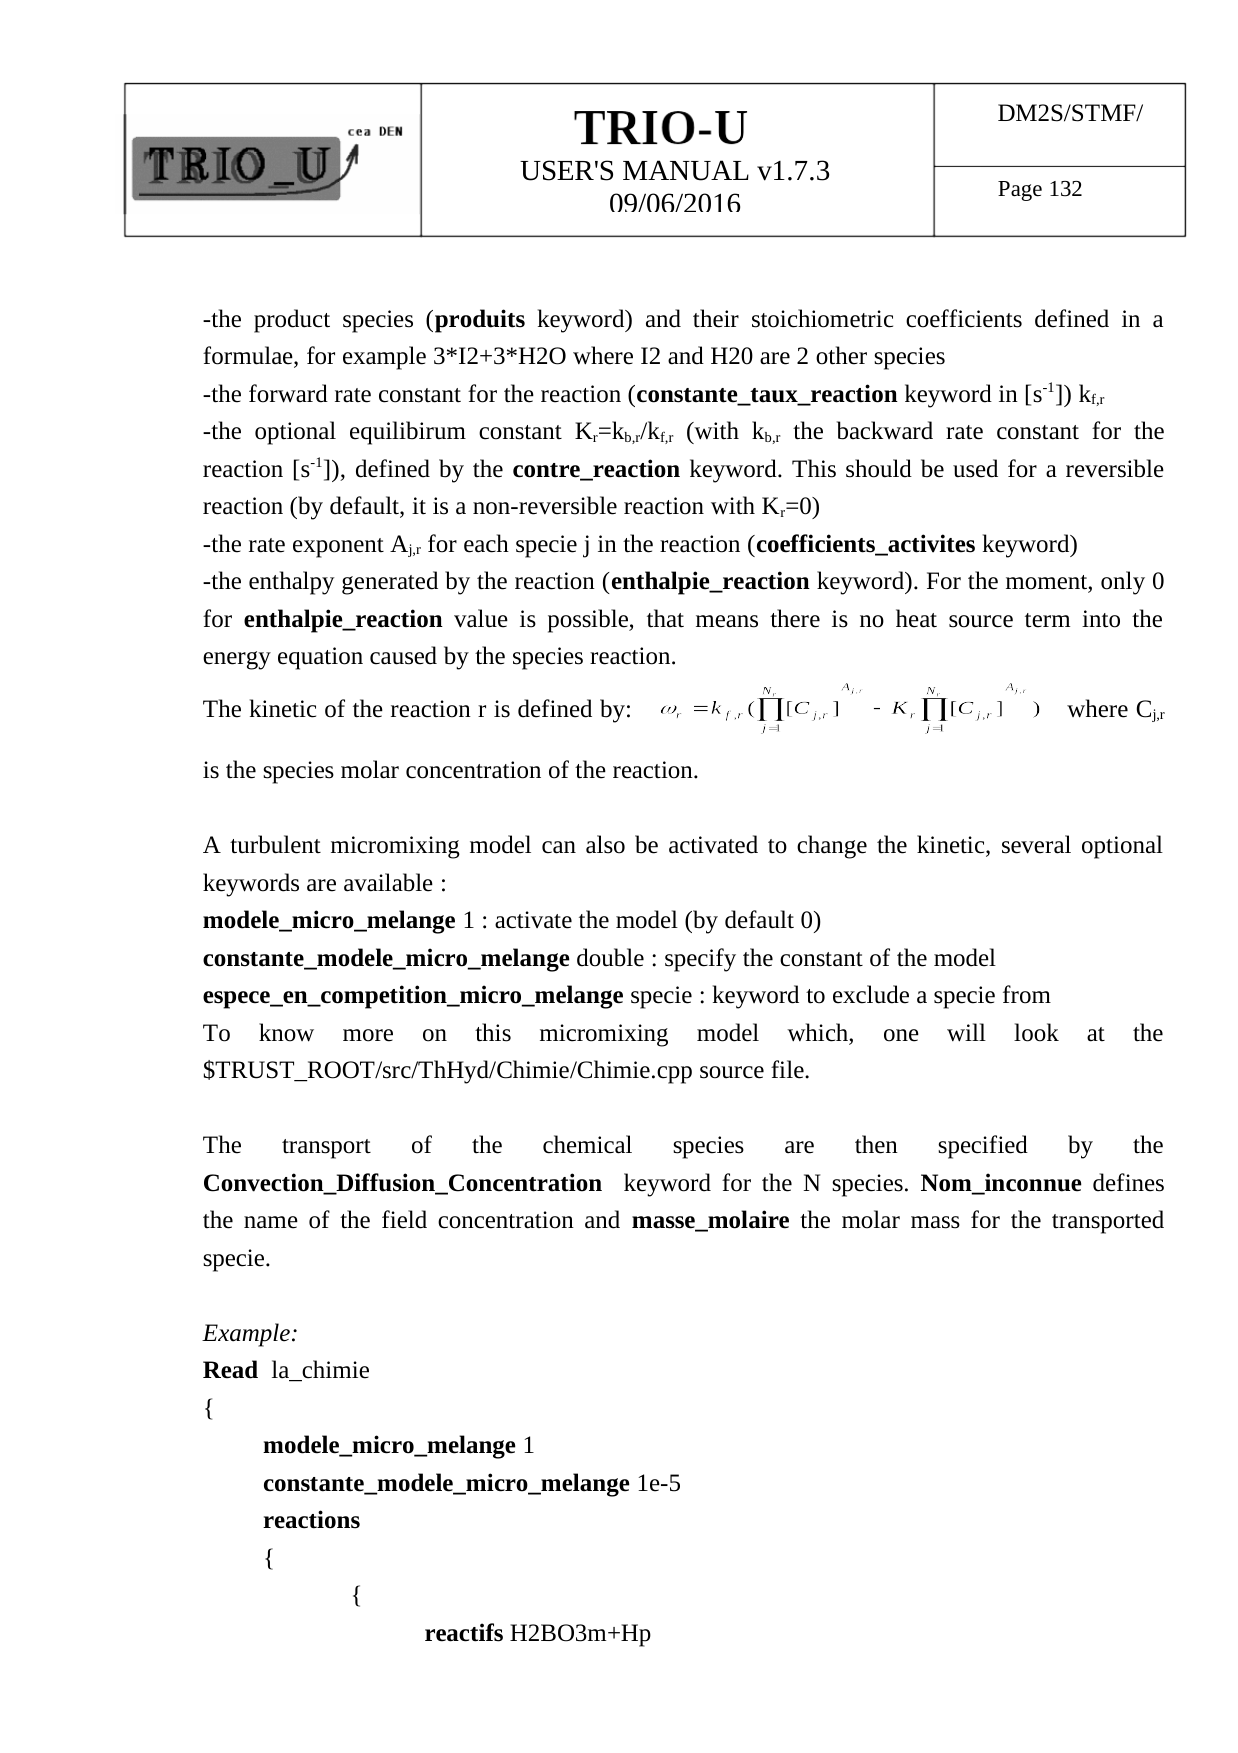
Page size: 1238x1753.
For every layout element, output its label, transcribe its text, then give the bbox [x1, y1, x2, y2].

text -the optional equilibirum constant Kr=kb,r/kf,r (with kb,r the backward rate constant for the reaction [s-1]), defined by the contre_reaction keyword. This should be used for a reversible reaction (by default, it is a non-reversible reaction with Kr=0) [203, 408, 1165, 520]
text Read la_chimie [203, 1346, 1165, 1384]
text reactions [203, 1496, 1165, 1534]
text The transport of the chemical species are then specified by the Convection_Diffusion_Concentration keyword for the N species. Nom_inconnue defines the name of the field concentration and masse_molaire the molar mass for the transported specie. [203, 1121, 1165, 1271]
text { [203, 1534, 1165, 1571]
text { [203, 1384, 1165, 1421]
text modele_micro_melange 1 [203, 1421, 1165, 1459]
text { [203, 1571, 1165, 1609]
text reactifs H2BO3m+Hp [203, 1609, 1165, 1646]
text -the product species (produits keyword) and their stoichiometric coefficients defined in a formulae, for example 3*I2+3*H2O where I2 and H20 are 2 other species [203, 295, 1165, 370]
text To know more on this micromixing model which, one will look at the $TRUST_ROOT/src/ThHyd/Chimie/Chimie.cpp source file. [203, 1009, 1165, 1084]
text constante_modele_micro_melange double : specify the constant of the model [203, 934, 1165, 971]
text -the rate exponent Aj,r for each specie j in the reaction (coefficients_activites keyword) [203, 520, 1165, 558]
text A turbulent micromixing model can also be activated to change the kinetic, several optional keywords are available : [203, 821, 1165, 896]
text The kinetic of the reaction r is defined by: where Cj,r is the species molar concentration of the reaction. [203, 670, 1165, 784]
text modele_micro_melange 1 : activate the model (by default 0) [203, 896, 1165, 934]
text -the enthalpy generated by the reaction (enthalpie_reaction keyword). For the moment, only 0 for enthalpie_reaction value is possible, that means there is no heat source term into the energy equation caused by the species reaction. [203, 558, 1165, 670]
text espece_en_competition_micro_melange specie : keyword to exclude a specie from [203, 971, 1165, 1009]
text -the forward rate constant for the reaction (constante_taux_reaction keyword in [s-1]) kf,r [203, 370, 1165, 408]
text Example: [203, 1309, 1165, 1346]
text constante_modele_micro_melange 1e-5 [203, 1459, 1165, 1496]
